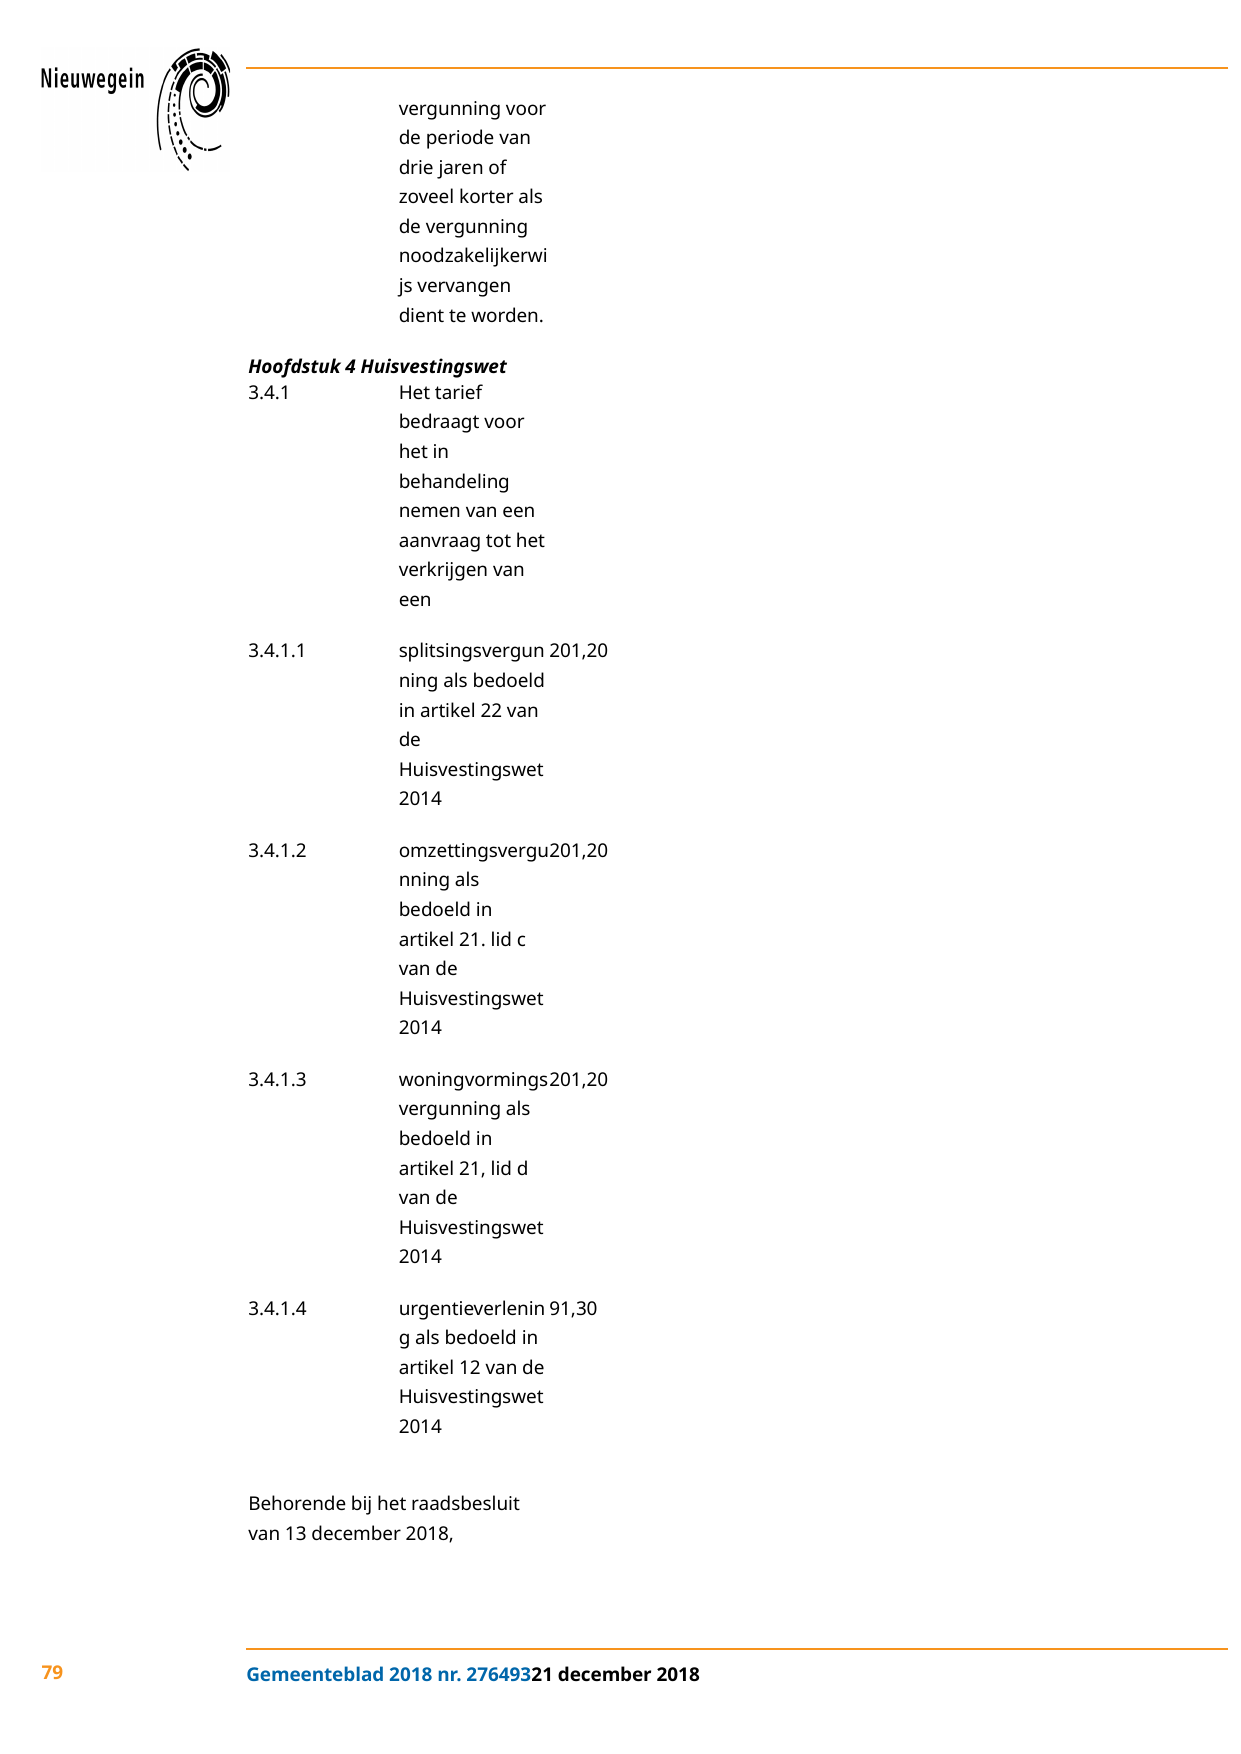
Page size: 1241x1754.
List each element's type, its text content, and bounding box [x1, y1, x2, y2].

table_cell Het tarief bedraagt voor het in behandeling nemen van een aanvraag tot het verkrijgen van een [399, 379, 549, 612]
table_cell [248, 1546, 398, 1571]
table_cell 201,20 [549, 638, 700, 811]
table_cell [549, 811, 700, 837]
table_cell [399, 1269, 549, 1295]
table_cell omzettingsvergunning als bedoeld in artikel 21. lid c van de Huisvestingswet 2014 [399, 837, 549, 1040]
table_cell 91,30 [549, 1295, 700, 1439]
table_cell [399, 1040, 549, 1066]
table_cell [399, 1465, 549, 1490]
table_cell [549, 1571, 700, 1597]
table_cell [549, 1439, 700, 1465]
table_cell [549, 1546, 700, 1571]
table_cell [549, 1465, 700, 1490]
table_cell 3.4.1.3 [248, 1066, 398, 1269]
table_cell [549, 353, 700, 379]
table_cell vergunning voor de periode van drie jaren of zoveel korter als de vergunning noodzakelijkerwijs vervangen dient te worden. [399, 95, 549, 328]
table_cell [248, 811, 398, 837]
table_cell [248, 612, 398, 638]
table_cell [549, 1269, 700, 1295]
table_cell [399, 811, 549, 837]
table_cell [248, 1571, 398, 1597]
table_cell 3.4.1 [248, 379, 398, 612]
table_cell [248, 1040, 398, 1066]
table_cell 201,20 [549, 837, 700, 1040]
table_cell [248, 1439, 398, 1465]
table_cell [549, 612, 700, 638]
table_cell [399, 1546, 549, 1571]
table_cell [549, 379, 700, 612]
table_cell [399, 1439, 549, 1465]
table_cell [549, 1040, 700, 1066]
table_cell [399, 328, 549, 353]
table_cell urgentieverlening als bedoeld in artikel 12 van de Huisvestingswet 2014 [399, 1295, 549, 1439]
table_cell Behorende bij het raadsbesluit van 13 december 2018, [248, 1490, 549, 1546]
table_cell splitsingsvergunning als bedoeld in artikel 22 van de Huisvestingswet 2014 [399, 638, 549, 811]
table_cell [248, 1465, 398, 1490]
table_cell [248, 328, 398, 353]
table_cell [549, 95, 700, 328]
table_cell woningvormingsvergunning als bedoeld in artikel 21, lid d van de Huisvestingswet 2014 [399, 1066, 549, 1269]
picture [41, 47, 231, 172]
table_cell [248, 95, 398, 328]
table_cell [248, 1269, 398, 1295]
table_cell [399, 612, 549, 638]
table_cell 201,20 [549, 1066, 700, 1269]
table_cell 3.4.1.2 [248, 837, 398, 1040]
table_cell 3.4.1.1 [248, 638, 398, 811]
table_cell 3.4.1.4 [248, 1295, 398, 1439]
table_cell Hoofdstuk 4 Huisvestingswet [248, 353, 549, 379]
table_cell [399, 1571, 549, 1597]
table_cell [549, 328, 700, 353]
table_cell [549, 1490, 700, 1546]
